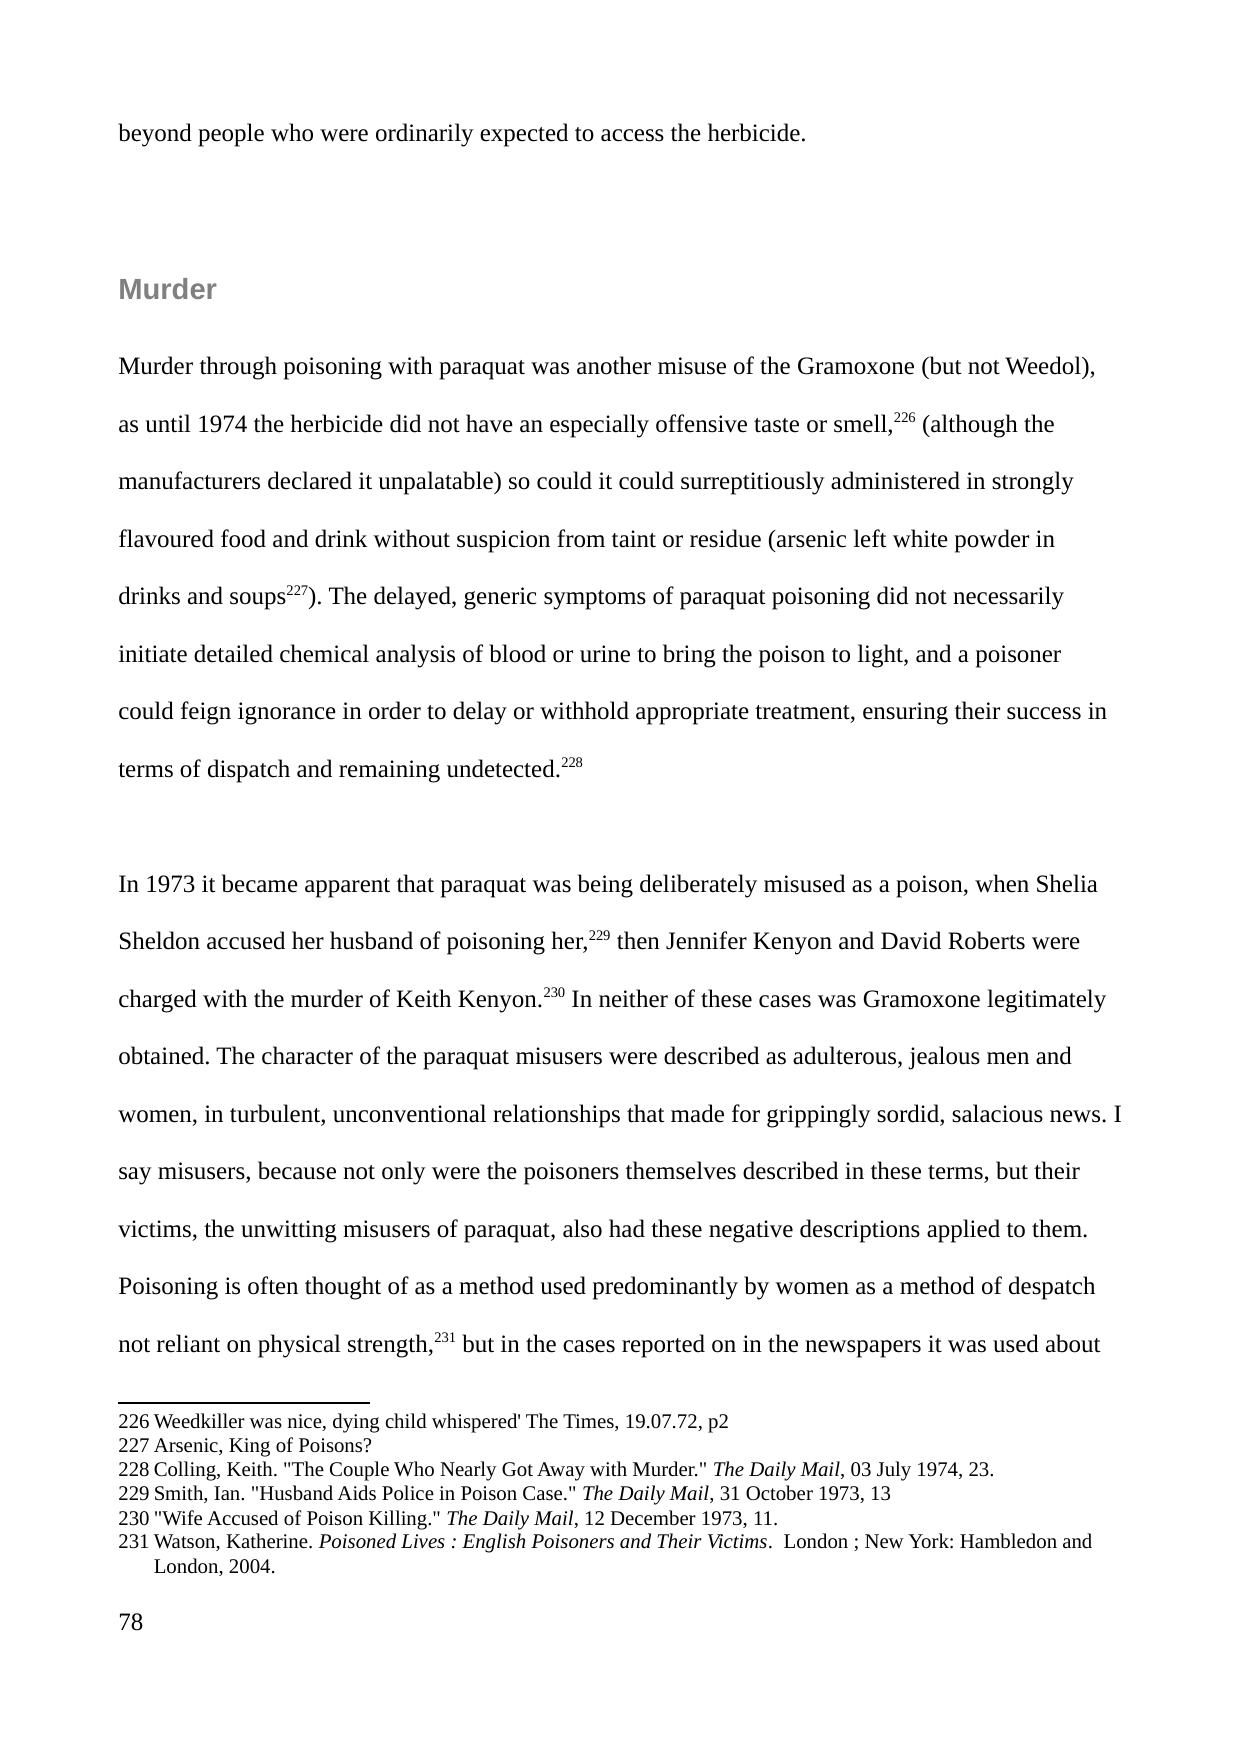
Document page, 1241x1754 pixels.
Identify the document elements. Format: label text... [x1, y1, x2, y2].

subtitle Murder [118, 272, 1122, 305]
text "Wife Accused of Poison Killing." The Daily Mail, 12 December 1973, 11. [118, 1505, 1122, 1529]
text In 1973 it became apparent that paraquat was being deliberately misused as a poison, when Shelia Sheldon accused her husband of poisoning her, then Jennifer Kenyon and David Roberts were charged with the murder of Keith Kenyon. In neither of these cases was Gramoxone legitimately obtained. The character of the paraquat misusers were described as adulterous, jealous men and women, in turbulent, unconventional relationships that made for grippingly sordid, salacious news. I say misusers, because not only were the poisoners themselves described in these terms, but their victims, the unwitting misusers of paraquat, also had these negative descriptions applied to them. Poisoning is often thought of as a method used predominantly by women as a method of despatch not reliant on physical strength, but in the cases reported on in the newspapers it was used about [118, 869, 1122, 1358]
text Arsenic, King of Poisons? [118, 1433, 1122, 1457]
text beyond people who were ordinarily expected to access the herbicide. [118, 118, 1122, 147]
text Watson, Katherine. Poisoned Lives : English Poisoners and Their Victims. London ; New York: Hambledon and London, 2004. [118, 1529, 1122, 1578]
text Smith, Ian. "Husband Aids Police in Poison Case." The Daily Mail, 31 October 1973, 13 [118, 1481, 1122, 1505]
text Weedkiller was nice, dying child whispered' The Times, 19.07.72, p2 [118, 1409, 1122, 1433]
text Colling, Keith. "The Couple Who Nearly Got Away with Murder." The Daily Mail, 03 July 1974, 23. [118, 1457, 1122, 1481]
text Murder through poisoning with paraquat was another misuse of the Gramoxone (but not Weedol), as until 1974 the herbicide did not have an especially offensive taste or smell, (although the manufacturers declared it unpalatable) so could it could surreptitiously administered in strongly flavoured food and drink without suspicion from taint or residue (arsenic left white powder in drinks and soups). The delayed, generic symptoms of paraquat poisoning did not necessarily initiate detailed chemical analysis of blood or urine to bring the poison to light, and a poisoner could feign ignorance in order to delay or withhold appropriate treatment, ensuring their success in terms of dispatch and remaining undetected. [118, 351, 1122, 783]
